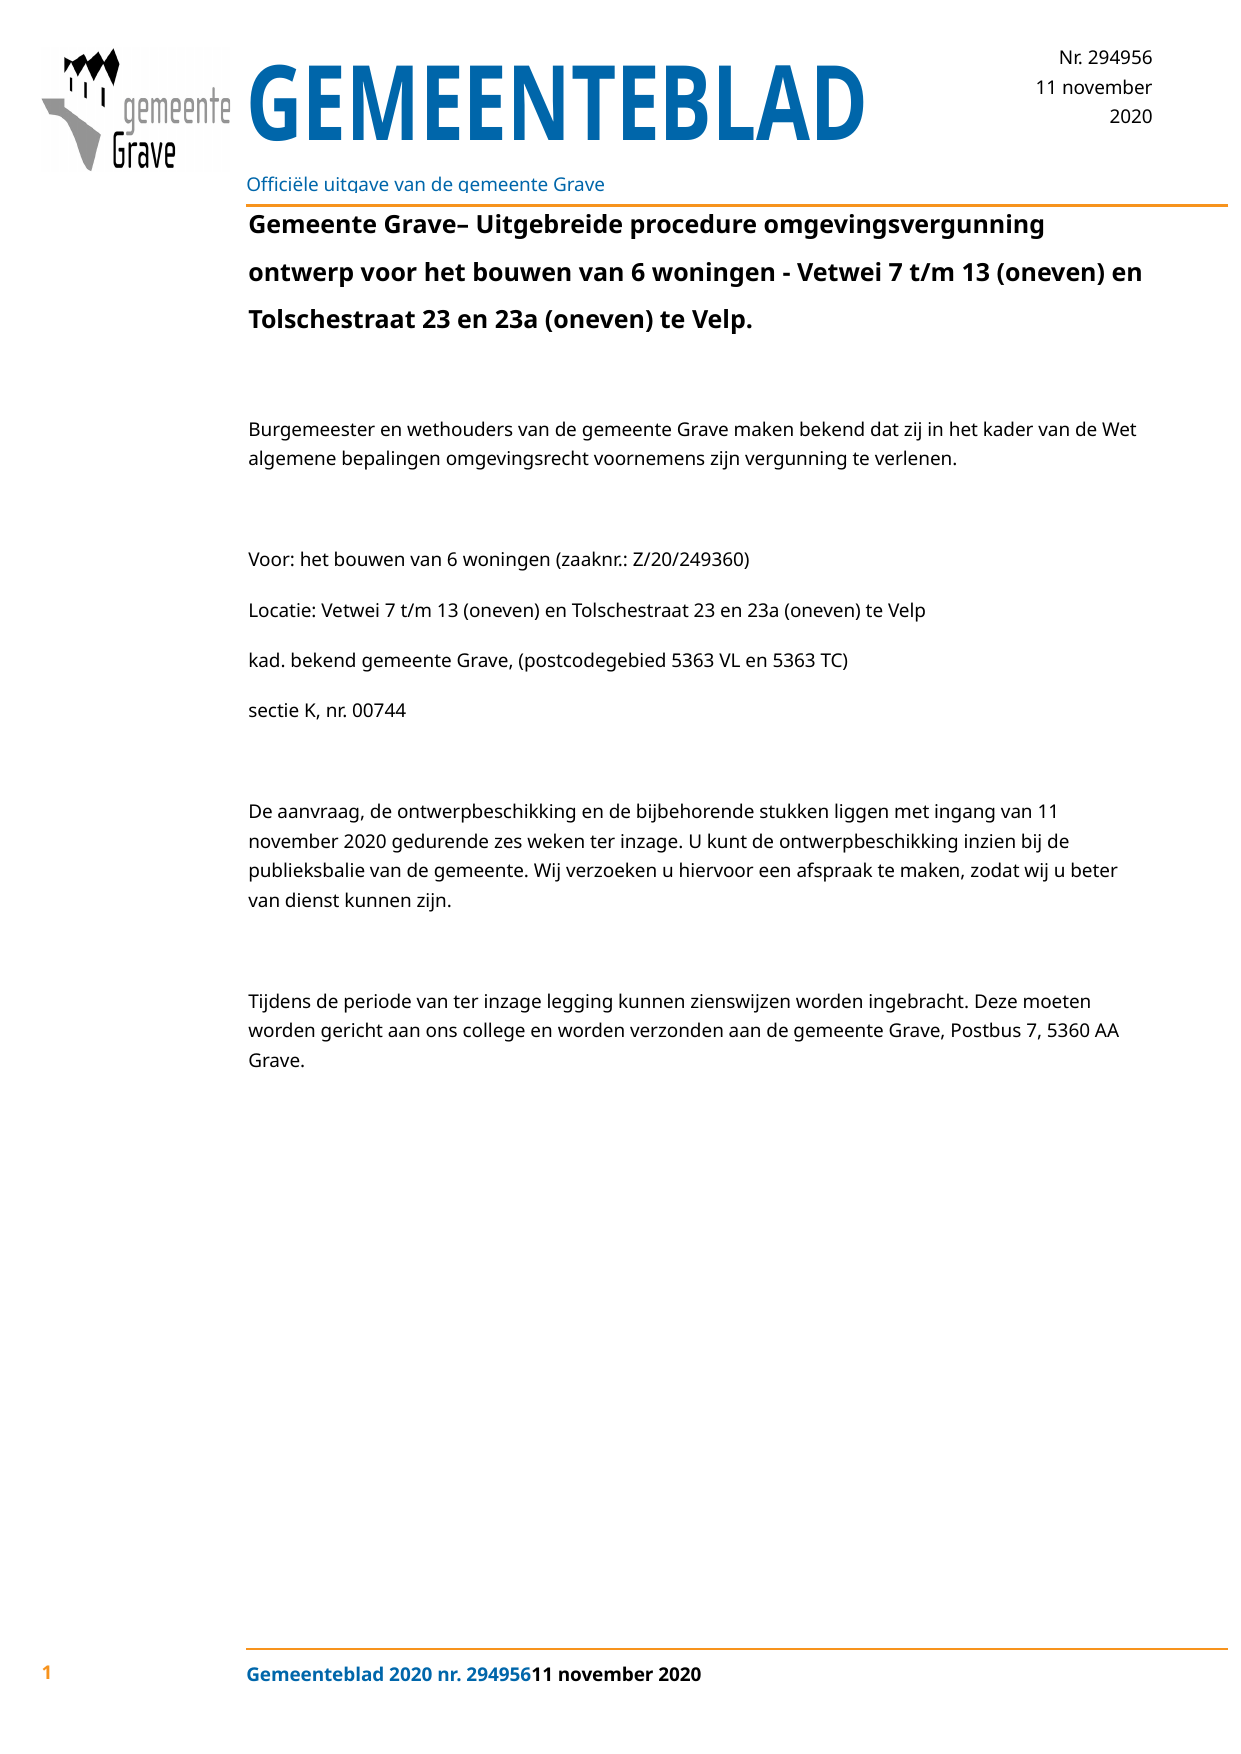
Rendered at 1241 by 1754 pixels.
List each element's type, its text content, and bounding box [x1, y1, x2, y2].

text Gemeente Grave– Uitgebreide procedure omgevingsvergunning ontwerp voor het bouwen van 6 woningen - Vetwei 7 t/m 13 (oneven) en Tolschestraat 23 en 23a (oneven) te Velp. [248, 207, 1152, 336]
text kad. bekend gemeente Grave, (postcodegebied 5363 VL en 5363 TC) [248, 647, 1152, 673]
text Voor: het bouwen van 6 woningen (zaaknr.: Z/20/249360) [248, 546, 1152, 572]
picture [41, 47, 231, 172]
text Burgemeester en wethouders van de gemeente Grave maken bekend dat zij in het kader van de Wet algemene bepalingen omgevingsrecht voornemens zijn vergunning te verlenen. [248, 416, 1152, 471]
text Locatie: Vetwei 7 t/m 13 (oneven) en Tolschestraat 23 en 23a (oneven) te Velp [248, 597, 1152, 622]
text sectie K, nr. 00744 [248, 698, 1152, 723]
text Tijdens de periode van ter inzage legging kunnen zienswijzen worden ingebracht. Deze moeten worden gericht aan ons college en worden verzonden aan de gemeente Grave, Postbus 7, 5360 AA Grave. [248, 988, 1152, 1073]
text De aanvraag, de ontwerpbeschikking en de bijbehorende stukken liggen met ingang van 11 november 2020 gedurende zes weken ter inzage. U kunt de ontwerpbeschikking inzien bij de publieksbalie van de gemeente. Wij verzoeken u hiervoor een afspraak te maken, zodat wij u beter van dienst kunnen zijn. [248, 798, 1152, 913]
